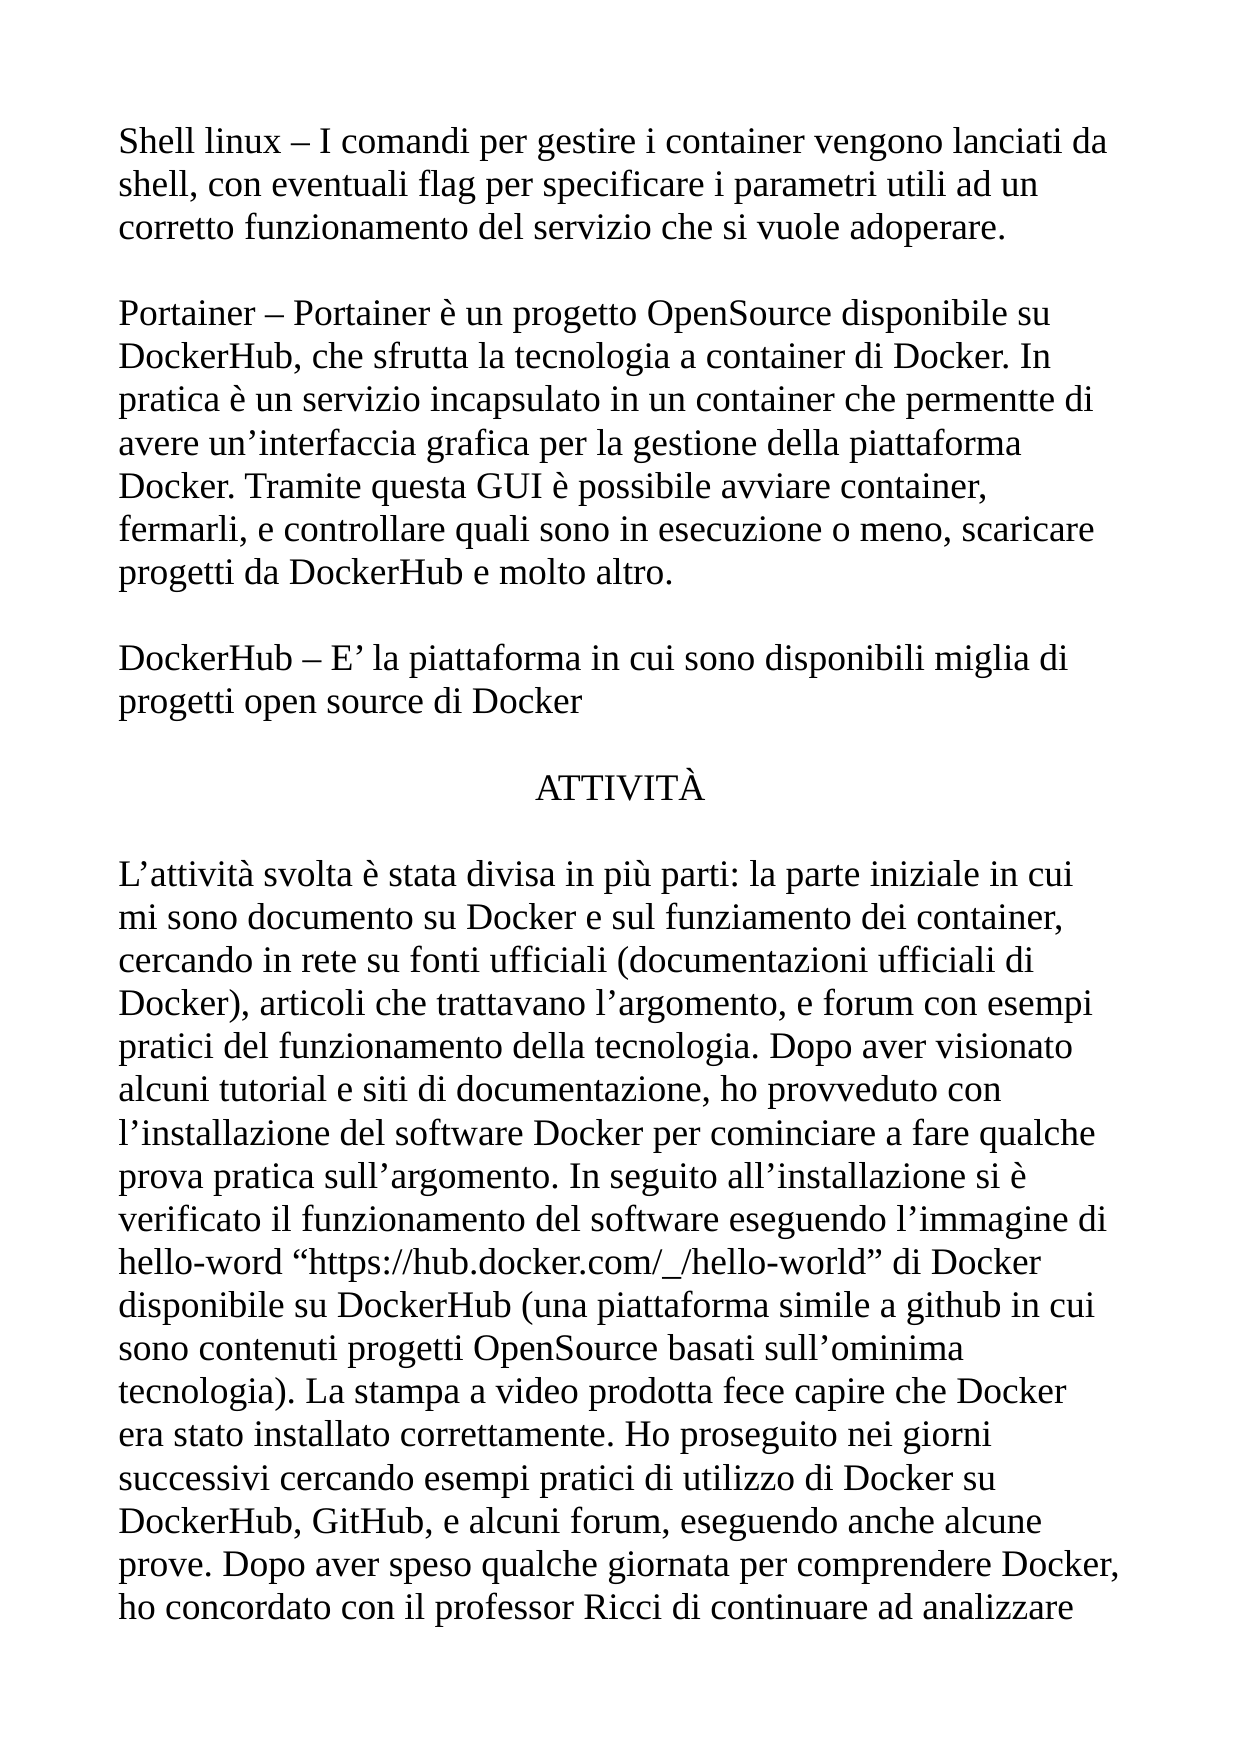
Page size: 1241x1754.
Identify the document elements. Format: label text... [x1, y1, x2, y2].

text Portainer – Portainer è un progetto OpenSource disponibile su DockerHub, che sfrutta la tecnologia a container di Docker. In pratica è un servizio incapsulato in un container che permentte di avere un’interfaccia grafica per la gestione della piattaforma Docker. Tramite questa GUI è possibile avviare container, fermarli, e controllare quali sono in esecuzione o meno, scaricare progetti da DockerHub e molto altro. [118, 291, 1122, 592]
text ATTIVITÀ [118, 765, 1122, 808]
text L’attività svolta è stata divisa in più parti: la parte iniziale in cui mi sono documento su Docker e sul funziamento dei container, cercando in rete su fonti ufficiali (documentazioni ufficiali di Docker), articoli che trattavano l’argomento, e forum con esempi pratici del funzionamento della tecnologia. Dopo aver visionato alcuni tutorial e siti di documentazione, ho provveduto con l’installazione del software Docker per cominciare a fare qualche prova pratica sull’argomento. In seguito all’installazione si è verificato il funzionamento del software eseguendo l’immagine di hello-word “https://hub.docker.com/_/hello-world” di Docker disponibile su DockerHub (una piattaforma simile a github in cui sono contenuti progetti OpenSource basati sull’ominima tecnologia). La stampa a video prodotta fece capire che Docker era stato installato correttamente. Ho proseguito nei giorni successivi cercando esempi pratici di utilizzo di Docker su DockerHub, GitHub, e alcuni forum, eseguendo anche alcune prove. Dopo aver speso qualche giornata per comprendere Docker, ho concordato con il professor Ricci di continuare ad analizzare [118, 851, 1122, 1627]
text DockerHub – E’ la piattaforma in cui sono disponibili miglia di progetti open source di Docker [118, 636, 1122, 722]
text Shell linux – I comandi per gestire i container vengono lanciati da shell, con eventuali flag per specificare i parametri utili ad un corretto funzionamento del servizio che si vuole adoperare. [118, 118, 1122, 247]
